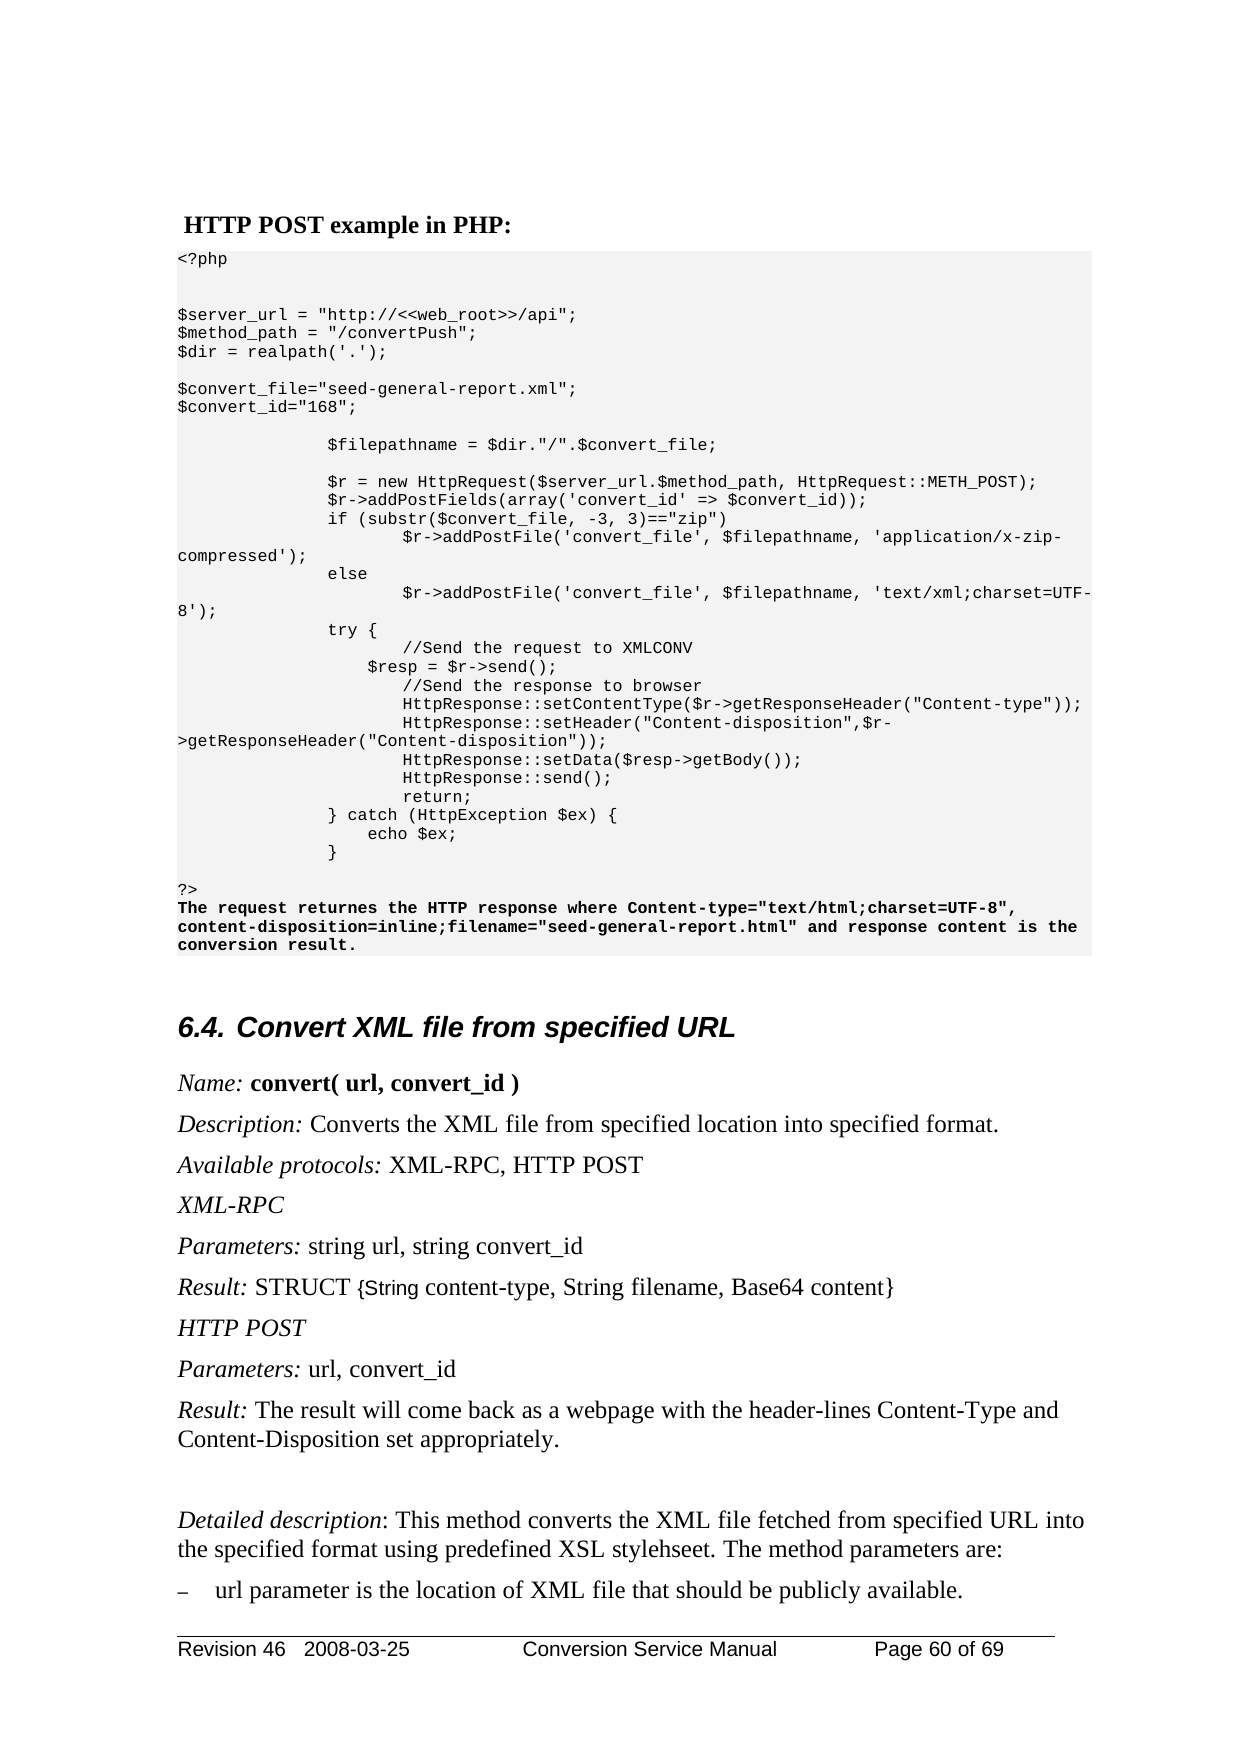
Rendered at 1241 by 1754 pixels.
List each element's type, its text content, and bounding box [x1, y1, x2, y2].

text $filepathname = $dir."/".$convert_file; [177, 436, 1092, 455]
list <?php [177, 251, 1092, 269]
text $r->addPostFields(array('convert_id' => $convert_id)); [177, 492, 1092, 511]
text HTTP POST example in PHP: [177, 210, 1092, 239]
text Parameters: url, convert_id [177, 1354, 1092, 1383]
subtitle Convert XML file from specified URL [177, 1009, 1092, 1043]
text $convert_file="seed-general-report.xml"; [177, 381, 1092, 399]
text $dir = realpath('.'); [177, 344, 1092, 362]
text Detailed description: This method converts the XML file fetched from specified URL into the specified format using predefined XSL stylehseet. The method parameters are: [177, 1505, 1092, 1563]
text //Send the response to browser [177, 677, 1092, 696]
text } [177, 844, 1092, 863]
text Parameters: string url, string convert_id [177, 1231, 1092, 1260]
text if (substr($convert_file, -3, 3)=="zip") [177, 511, 1092, 529]
text Name: convert( url, convert_id ) [177, 1068, 1092, 1097]
text Available protocols: XML-RPC, HTTP POST [177, 1149, 1092, 1178]
text return; [177, 789, 1092, 807]
text ?> [177, 881, 1092, 900]
text Result: STRUCT {String content-type, String filename, Base64 content} [177, 1272, 1092, 1301]
text $method_path = "/convertPush"; [177, 325, 1092, 344]
text HttpResponse::send(); [177, 770, 1092, 789]
text XML-RPC [177, 1190, 1092, 1219]
text HttpResponse::setData($resp->getBody()); [177, 752, 1092, 770]
text else [177, 566, 1092, 585]
text $r = new HttpRequest($server_url.$method_path, HttpRequest::METH_POST); [177, 473, 1092, 492]
text $server_url = "http://<<web_root>>/api"; [177, 307, 1092, 325]
text Description: Converts the XML file from specified location into specified format. [177, 1109, 1092, 1138]
text $r->addPostFile('convert_file', $filepathname, 'text/xml;charset=UTF-8'); [177, 585, 1092, 622]
text HttpResponse::setHeader("Content-disposition",$r->getResponseHeader("Content-disposition")); [177, 714, 1092, 752]
text try { [177, 622, 1092, 640]
text } catch (HttpException $ex) { [177, 807, 1092, 826]
list url parameter is the location of XML file that should be publicly available. [177, 1575, 1092, 1604]
text $r->addPostFile('convert_file', $filepathname, 'application/x-zip-compressed'); [177, 529, 1092, 566]
text HTTP POST [177, 1313, 1092, 1342]
text $resp = $r->send(); [177, 659, 1092, 677]
text $convert_id="168"; [177, 399, 1092, 418]
text echo $ex; [177, 826, 1092, 844]
text HttpResponse::setContentType($r->getResponseHeader("Content-type")); [177, 696, 1092, 714]
text The request returnes the HTTP response where Content-type="text/html;charset=UTF-8", content-disposition=inline;filename="seed-general-report.html" and response content is the conversion result. [177, 900, 1092, 956]
text //Send the request to XMLCONV [177, 640, 1092, 659]
text Result: The result will come back as a webpage with the header-lines Content-Type and Content-Disposition set appropriately. [177, 1394, 1092, 1453]
